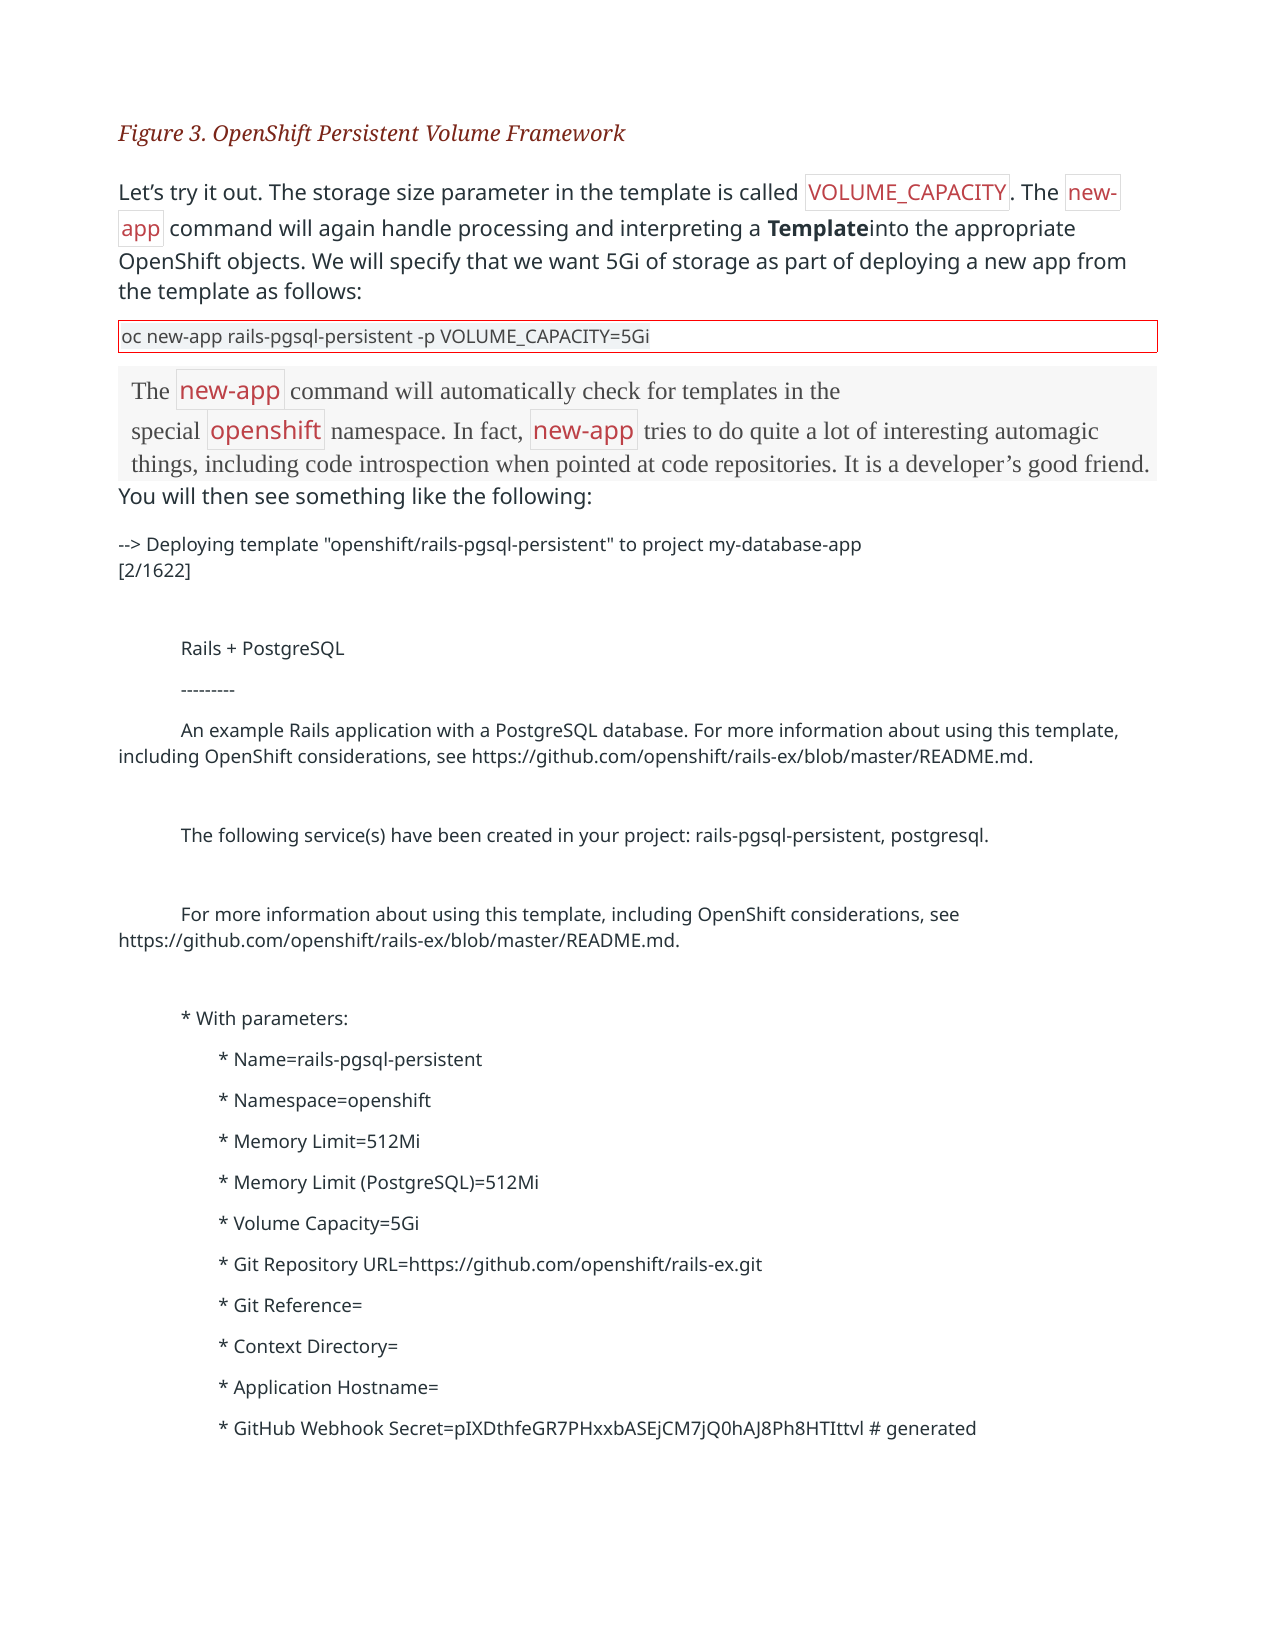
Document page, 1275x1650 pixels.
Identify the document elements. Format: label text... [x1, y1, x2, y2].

text * Git Reference= [118, 1292, 1157, 1319]
text * Name=rails-pgsql-persistent [118, 1047, 1157, 1073]
text Figure 3. OpenShift Persistent Volume Framework [118, 118, 1157, 148]
text An example Rails application with a PostgreSQL database. For more information about using this template, including OpenShift considerations, see https://github.com/openshift/rails-ex/blob/master/README.md. [118, 717, 1157, 769]
text Let’s try it out. The storage size parameter in the template is called VOLUME_CAPACITY. The new-app command will again handle processing and interpreting a Templateinto the appropriate OpenShift objects. We will specify that we want 5Gi of storage as part of deploying a new app from the template as follows: [118, 174, 1157, 306]
text You will then see something like the following: [118, 481, 1157, 511]
text * GitHub Webhook Secret=pIXDthfeGR7PHxxbASEjCM7jQ0hAJ8Ph8HTIttvl # generated [118, 1415, 1157, 1441]
text * Namespace=openshift [118, 1088, 1157, 1114]
text The following service(s) have been created in your project: rails-pgsql-persistent, postgresql. [118, 822, 1157, 848]
text * Context Directory= [118, 1333, 1157, 1359]
text * Memory Limit=512Mi [118, 1128, 1157, 1155]
text --------- [118, 676, 1157, 703]
text For more information about using this template, including OpenShift considerations, see https://github.com/openshift/rails-ex/blob/master/README.md. [118, 901, 1157, 953]
text --> Deploying template "openshift/rails-pgsql-persistent" to project my-database-app [2/1622] [118, 531, 1157, 582]
text * Git Repository URL=https://github.com/openshift/rails-ex.git [118, 1251, 1157, 1278]
text Rails + PostgreSQL [118, 635, 1157, 662]
text oc new-app rails-pgsql-persistent -p VOLUME_CAPACITY=5Gi [119, 321, 1157, 352]
text * With parameters: [118, 1006, 1157, 1032]
text * Application Hostname= [118, 1374, 1157, 1401]
text * Volume Capacity=5Gi [118, 1210, 1157, 1237]
table_header [118, 366, 131, 481]
text * Memory Limit (PostgreSQL)=512Mi [118, 1169, 1157, 1196]
table_header The new-app command will automatically check for templates in the special openshift namespace. In fact, new-app tries to do quite a lot of interesting automagic things, including code introspection when pointed at code repositories. It is a developer’s good friend. [131, 366, 1157, 481]
